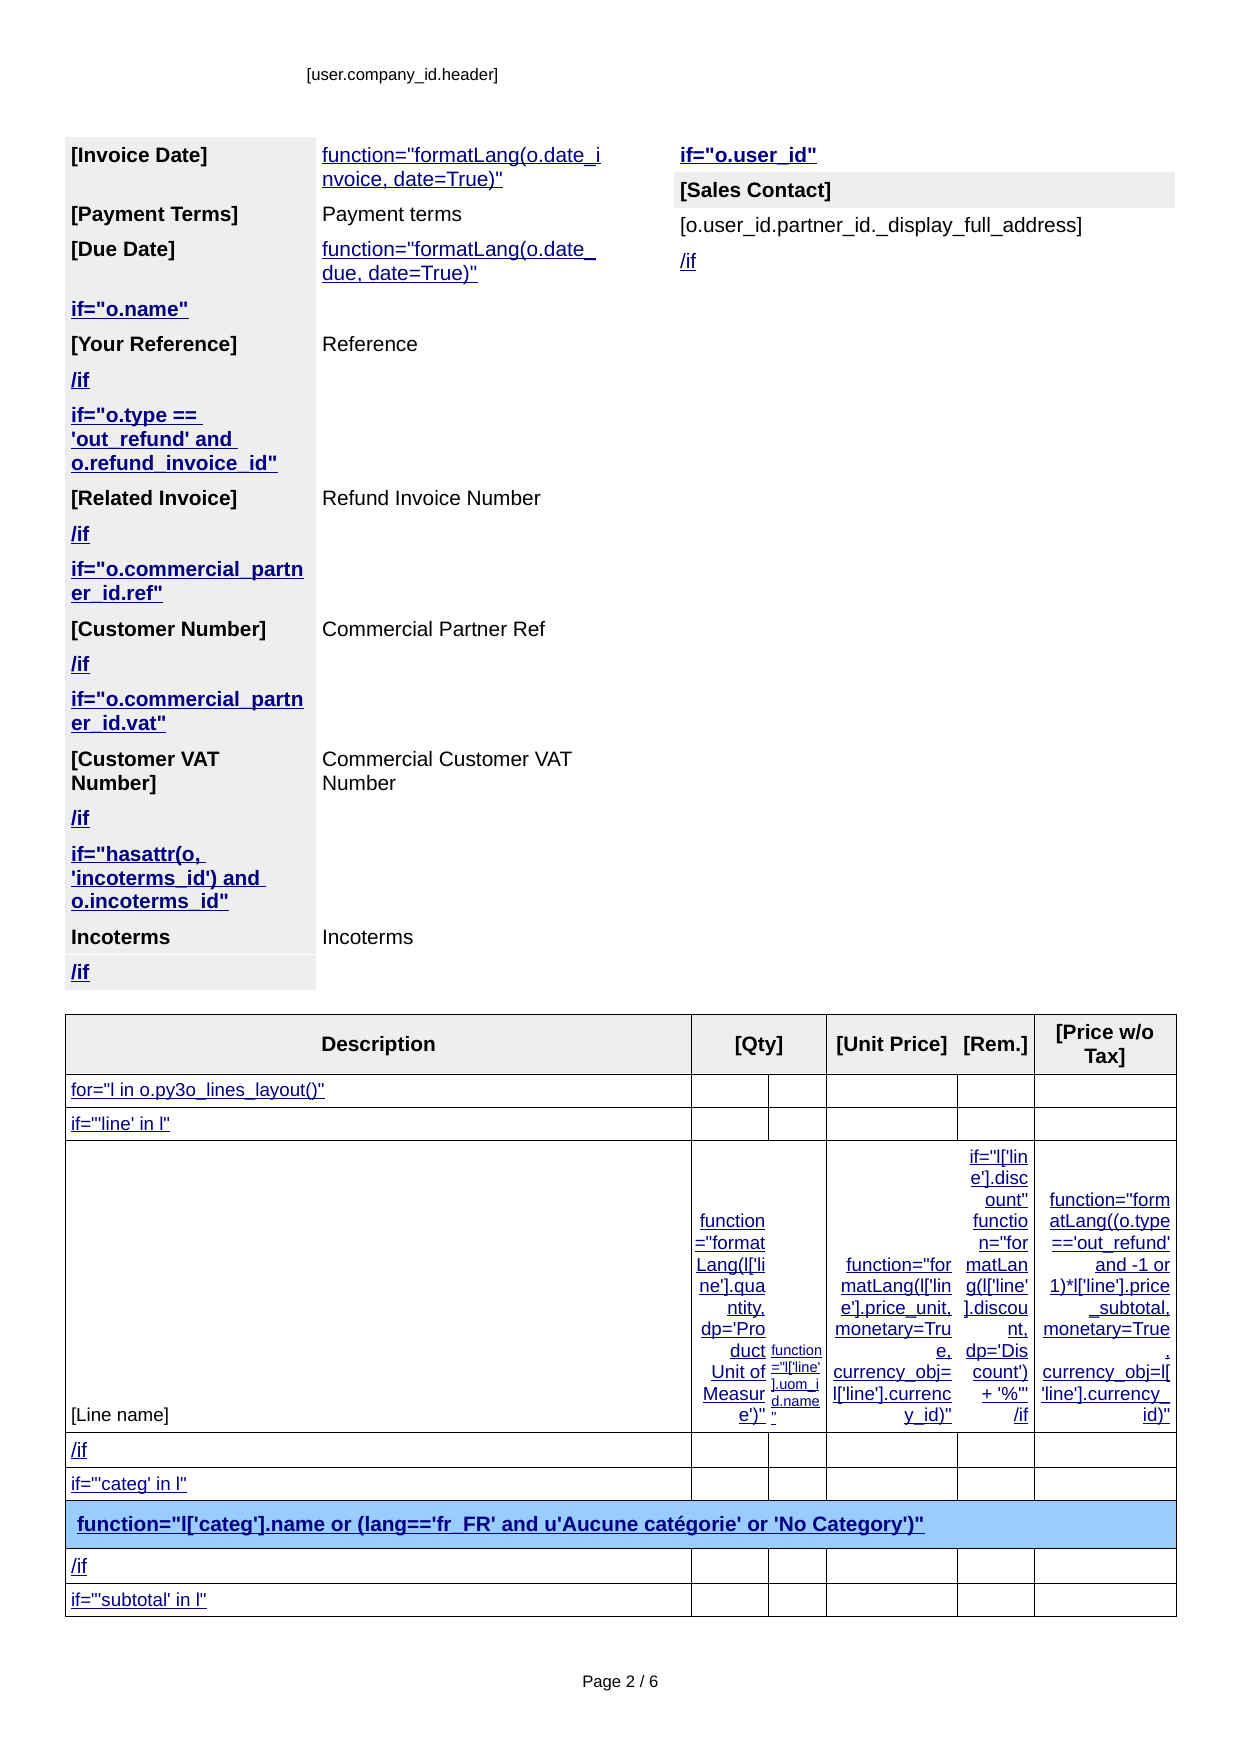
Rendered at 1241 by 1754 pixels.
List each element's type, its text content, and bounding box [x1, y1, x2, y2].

table_cell if="o.commercial_partner_id.vat" [65, 682, 316, 741]
table_cell [1035, 1433, 1176, 1467]
table_cell [769, 1433, 826, 1467]
table_cell if="o.type == 'out_refund' and o.refund_invoice_id" [65, 397, 316, 481]
table_cell [958, 1108, 1034, 1140]
table_cell Commercial Partner Ref [316, 611, 608, 646]
table_cell [Customer Number] [65, 611, 316, 646]
table_cell [958, 1433, 1034, 1467]
table_cell [769, 1108, 826, 1140]
table_cell [692, 1584, 768, 1616]
table_header [Invoice Date] [65, 137, 316, 196]
table_cell [316, 955, 608, 990]
table_header [Qty] [692, 1015, 826, 1073]
table_cell [692, 1468, 768, 1500]
table_cell Reference [316, 326, 608, 362]
table_cell /if [65, 362, 316, 397]
table_cell [958, 1584, 1034, 1616]
table_cell if="o.name" [65, 291, 316, 326]
table_cell [Payment Terms] [65, 196, 316, 232]
table_cell [316, 362, 608, 397]
table_cell [958, 1075, 1034, 1107]
table_cell [316, 836, 608, 919]
table_cell if="'categ' in l" [66, 1468, 691, 1500]
table_cell [827, 1468, 957, 1500]
table_cell [769, 1549, 826, 1583]
table_cell Payment terms [316, 196, 608, 232]
table_cell function="formatLang((o.type=='out_refund' and -1 or 1)*l['line'].price_subtotal, monetary=True, currency_obj=l['line'].currency_id)" [1035, 1141, 1176, 1432]
table_header if="o.user_id" [674, 137, 1175, 172]
table_cell if="o.commercial_partner_id.ref" [65, 551, 316, 611]
table_cell function="l['line'].uom_id.name" [768, 1141, 826, 1432]
table_header Description [66, 1015, 691, 1073]
table_cell if="'subtotal' in l" [66, 1584, 691, 1616]
table_cell [Related Invoice] [65, 481, 316, 516]
table_cell [1035, 1075, 1176, 1107]
table_cell [1035, 1468, 1176, 1500]
table_cell function="formatLang(l['line'].quantity, dp='Product Unit of Measure')" [692, 1141, 768, 1432]
table_cell [827, 1584, 957, 1616]
table_header [Unit Price] [827, 1015, 957, 1073]
table_cell [958, 1549, 1034, 1583]
table_cell [692, 1433, 768, 1467]
table_cell [692, 1075, 768, 1107]
table_cell [692, 1549, 768, 1583]
table_cell function="l['categ'].name or (lang=='fr_FR' and u'Aucune catégorie' or 'No Category')" [66, 1501, 1176, 1548]
table_cell function="formatLang(l['line'].price_unit, monetary=True, currency_obj=l['line'].currency_id)" [827, 1141, 957, 1432]
table_cell [316, 682, 608, 741]
table_cell [1035, 1584, 1176, 1616]
table_cell [827, 1075, 957, 1107]
table_cell /if [66, 1549, 691, 1583]
table_cell if="'line' in l" [66, 1108, 691, 1140]
table_cell [316, 800, 608, 836]
table_cell [o.user_id.partner_id._display_full_address] [674, 208, 1175, 243]
table_header function="formatLang(o.date_invoice, date=True)" [316, 137, 608, 196]
table_cell [827, 1108, 957, 1140]
table_cell [Sales Contact] [674, 172, 1175, 208]
table_cell [316, 646, 608, 682]
table_cell if="hasattr(o, 'incoterms_id') and o.incoterms_id" [65, 836, 316, 919]
table_cell [316, 551, 608, 611]
table_cell [827, 1433, 957, 1467]
table_cell /if [65, 800, 316, 836]
table_cell [316, 516, 608, 551]
table_cell /if [65, 955, 316, 990]
table_cell function="formatLang(o.date_due, date=True)" [316, 232, 608, 291]
table_cell [Due Date] [65, 232, 316, 291]
table_cell /if [674, 243, 1175, 278]
table_cell [Line name] [66, 1141, 691, 1432]
table_cell Refund Invoice Number [316, 481, 608, 516]
table_cell if="l['line'].discount" function="formatLang(l['line'].discount, dp='Discount') + '%'" /if [957, 1141, 1034, 1432]
table_cell [316, 291, 608, 326]
table_header [674, 278, 1175, 990]
table_cell [Customer VAT Number] [65, 741, 316, 800]
table_cell Incoterms [316, 919, 608, 954]
table_header [608, 137, 674, 990]
table_cell [958, 1468, 1034, 1500]
table_cell [Your Reference] [65, 326, 316, 362]
table_cell /if [66, 1433, 691, 1467]
table_header [Rem.] [957, 1015, 1034, 1073]
table_cell Commercial Customer VAT Number [316, 741, 608, 800]
table_cell [769, 1468, 826, 1500]
table_cell Incoterms [65, 919, 316, 954]
table_cell [769, 1075, 826, 1107]
table_cell for="l in o.py3o_lines_layout()" [66, 1075, 691, 1107]
table_cell [827, 1549, 957, 1583]
table_cell /if [65, 646, 316, 682]
table_header [Price w/o Tax] [1035, 1015, 1176, 1073]
table_cell [769, 1584, 826, 1616]
table_cell /if [65, 516, 316, 551]
table_cell [1035, 1108, 1176, 1140]
table_cell [316, 397, 608, 481]
table_cell [1035, 1549, 1176, 1583]
table_cell [692, 1108, 768, 1140]
